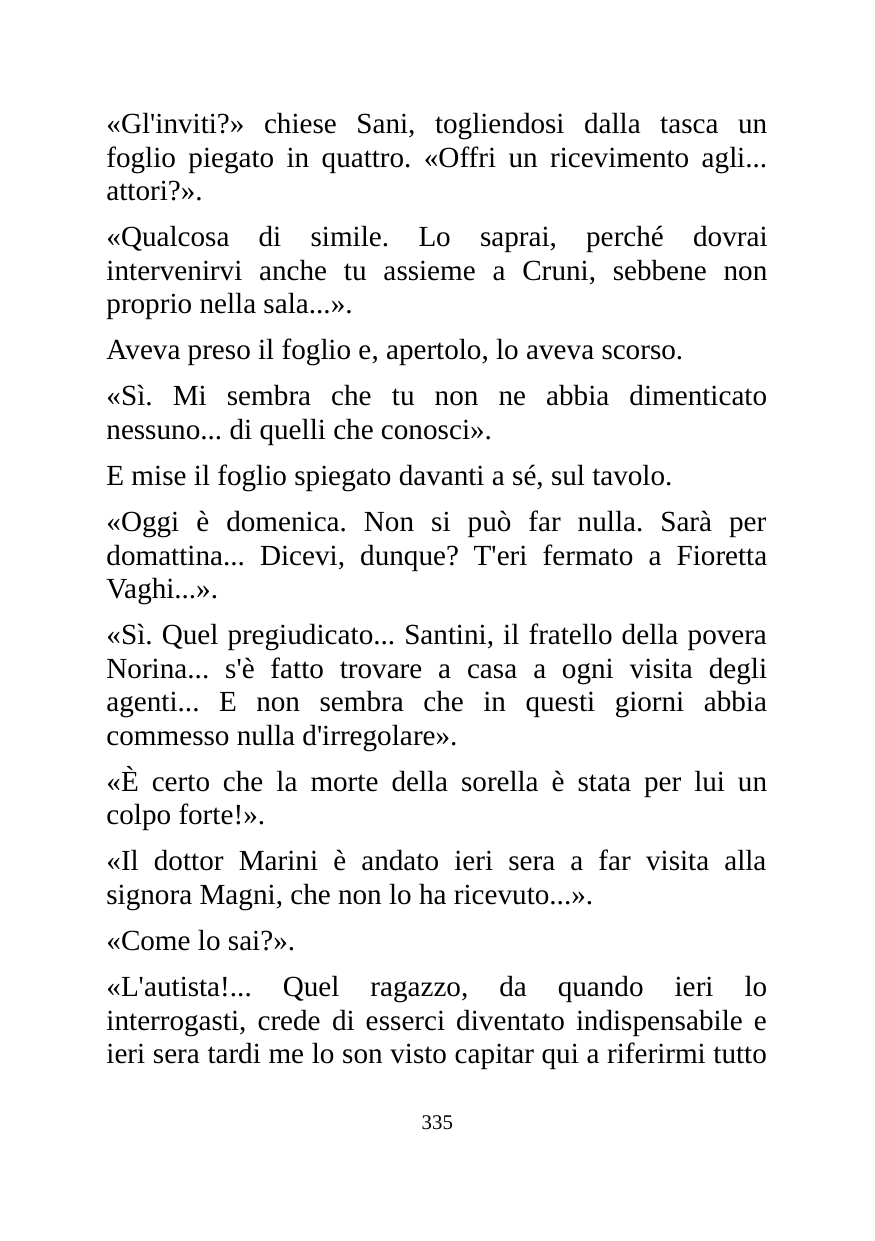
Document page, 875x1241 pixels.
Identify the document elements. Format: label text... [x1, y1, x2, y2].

text «Il dottor Marini è andato ieri sera a far visita alla signora Magni, che non lo ha ricevuto...». [106, 843, 768, 911]
text «È certo che la morte della sorella è stata per lui un colpo forte!». [106, 764, 768, 831]
text «Gl'inviti?» chiese Sani, togliendosi dalla tasca un foglio piegato in quattro. «Offri un ricevimento agli... attori?». [106, 106, 768, 207]
text «Sì. Quel pregiudicato... Santini, il fratello della povera Norina... s'è fatto trovare a casa a ogni visita degli agenti... E non sembra che in questi giorni abbia commesso nulla d'irregolare». [106, 617, 768, 751]
text «Sì. Mi sembra che tu non ne abbia dimenticato nessuno... di quelli che conosci». [106, 378, 768, 446]
text E mise il foglio spiegato davanti a sé, sul tavolo. [106, 458, 768, 492]
text «Oggi è domenica. Non si può far nulla. Sarà per domattina... Dicevi, dunque? T'eri fermato a Fioretta Vaghi...». [106, 504, 768, 605]
text Aveva preso il foglio e, apertolo, lo aveva scorso. [106, 332, 768, 366]
text «L'autista!... Quel ragazzo, da quando ieri lo interrogasti, crede di esserci diventato indispensabile e ieri sera tardi me lo son visto capitar qui a riferirmi tutto [106, 969, 768, 1070]
text «Come lo sai?». [106, 923, 768, 957]
text «Qualcosa di simile. Lo saprai, perché dovrai intervenirvi anche tu assieme a Cruni, sebbene non proprio nella sala...». [106, 219, 768, 320]
